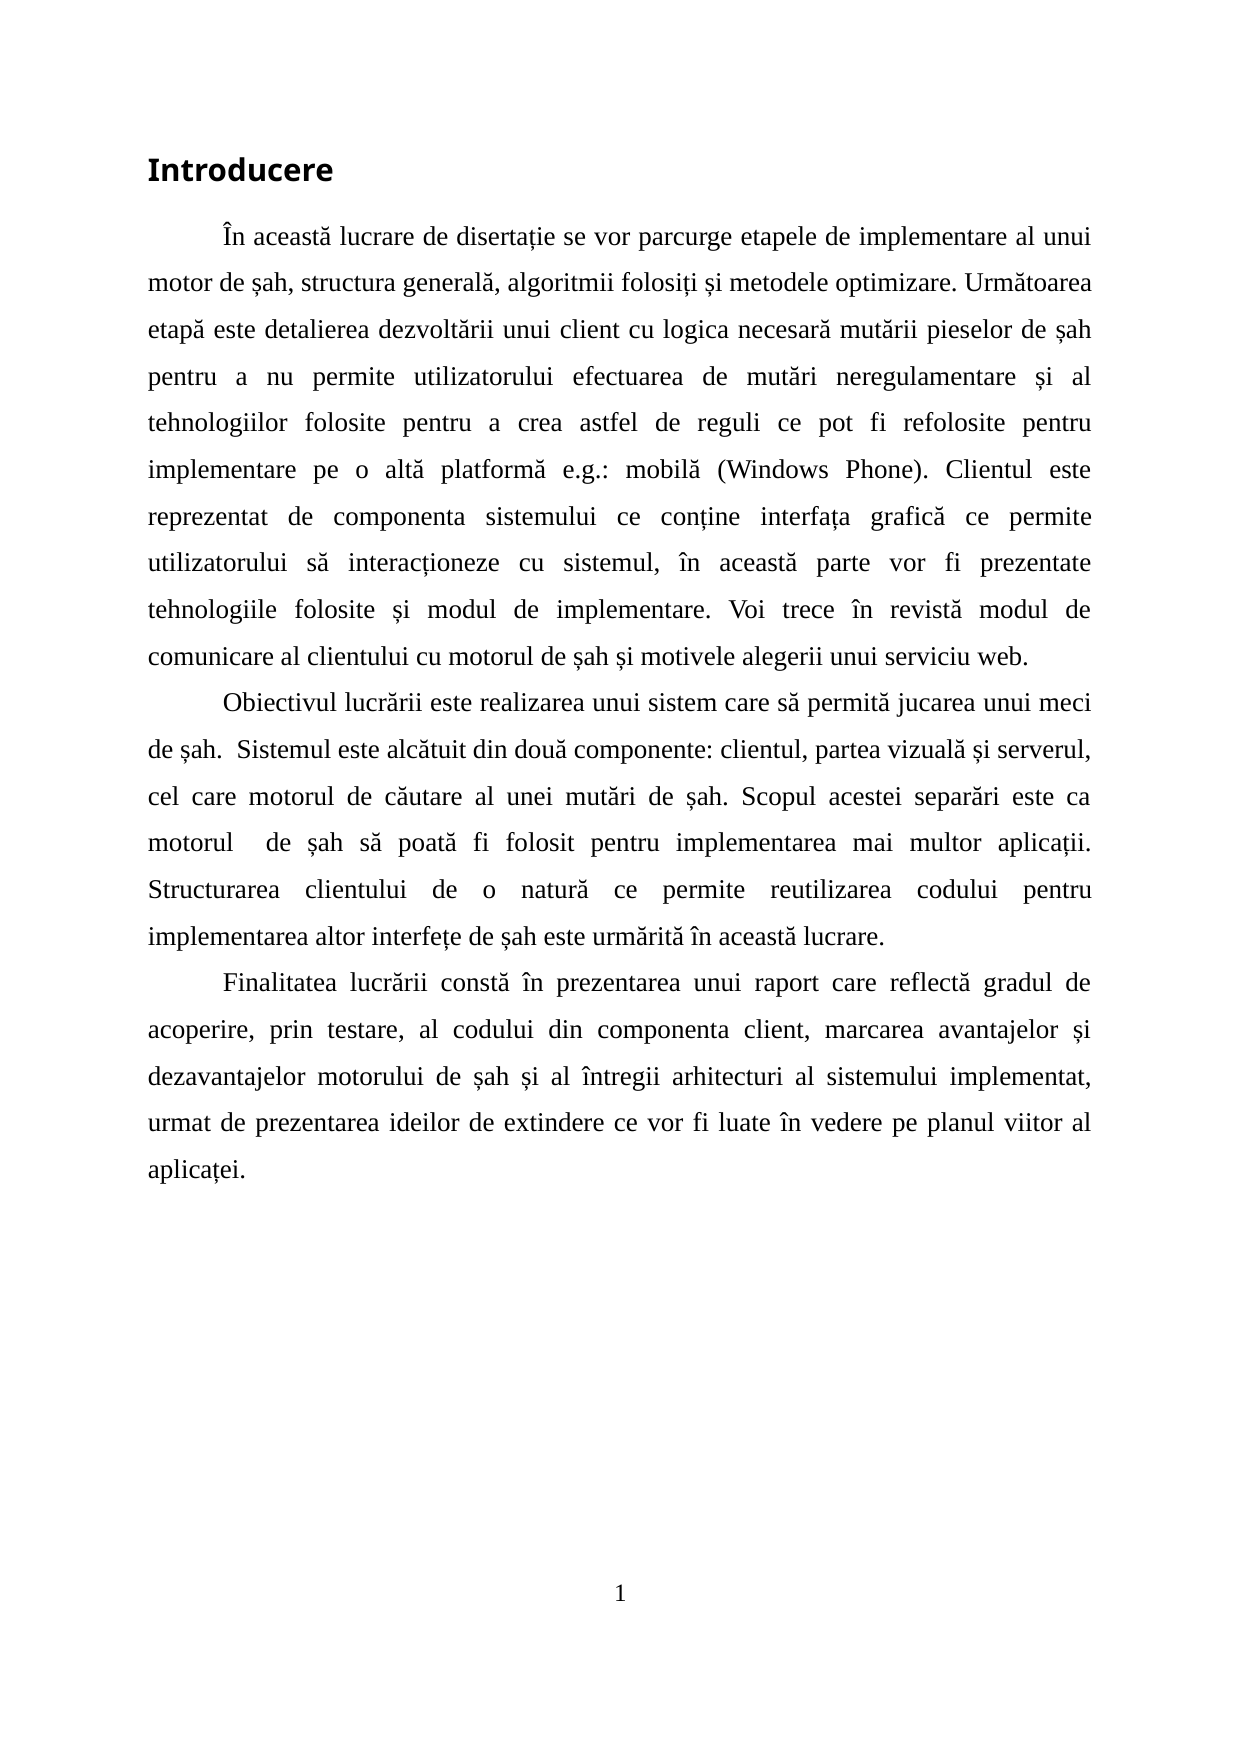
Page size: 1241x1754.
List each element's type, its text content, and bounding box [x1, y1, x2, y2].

text Finalitatea lucrării constă în prezentarea unui raport care reflectă gradul de acoperire, prin testare, al codului din componenta client, marcarea avantajelor și dezavantajelor motorului de șah și al întregii arhitecturi al sistemului implementat, urmat de prezentarea ideilor de extindere ce vor fi luate în vedere pe planul viitor al aplicaței. [148, 966, 1093, 1184]
text Obiectivul lucrării este realizarea unui sistem care să permită jucarea unui meci de șah. Sistemul este alcătuit din două componente: clientul, partea vizuală și serverul, cel care motorul de căutare al unei mutări de șah. Scopul acestei separări este ca motorul de șah să poată fi folosit pentru implementarea mai multor aplicații. Structurarea clientului de o natură ce permite reutilizarea codului pentru implementarea altor interfețe de șah este urmărită în această lucrare. [148, 686, 1093, 951]
text În această lucrare de disertație se vor parcurge etapele de implementare al unui motor de șah, structura generală, algoritmii folosiți și metodele optimizare. Următoarea etapă este detalierea dezvoltării unui client cu logica necesară mutării pieselor de șah pentru a nu permite utilizatorului efectuarea de mutări neregulamentare și al tehnologiilor folosite pentru a crea astfel de reguli ce pot fi refolosite pentru implementare pe o altă platformă e.g.: mobilă (Windows Phone). Clientul este reprezentat de componenta sistemului ce conține interfața grafică ce permite utilizatorului să interacționeze cu sistemul, în această parte vor fi prezentate tehnologiile folosite și modul de implementare. Voi trece în revistă modul de comunicare al clientului cu motorul de șah și motivele alegerii unui serviciu web. [148, 220, 1093, 671]
